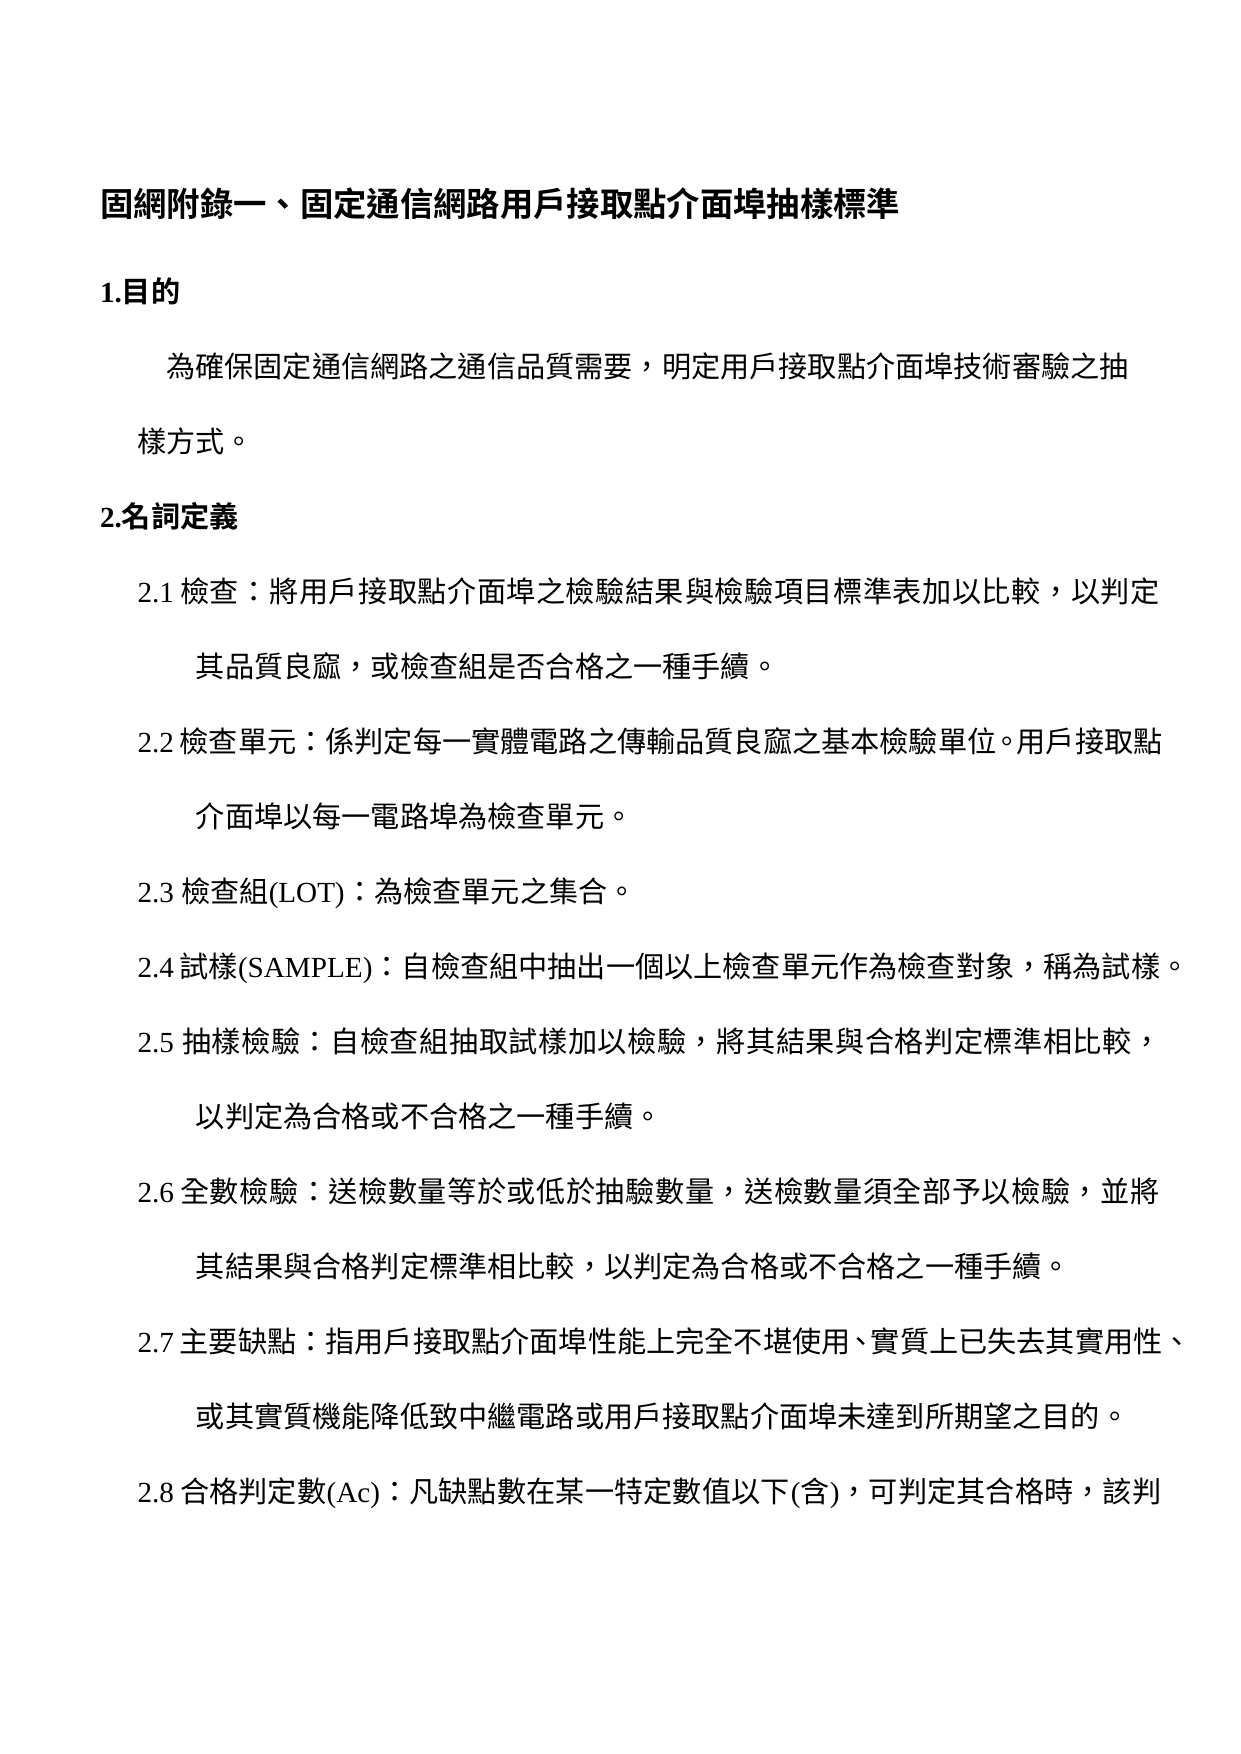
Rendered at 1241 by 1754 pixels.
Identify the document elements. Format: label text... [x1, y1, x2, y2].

text 2.1檢查：將用戶接取點介面埠之檢驗結果與檢驗項目標準表加以比較，以判定其品質良窳，或檢查組是否合格之一種手續。 [137, 552, 1162, 702]
subtitle 固網附錄一、固定通信網路用戶接取點介面埠抽樣標準 [100, 164, 1162, 239]
text 2.7主要缺點：指用戶接取點介面埠性能上完全不堪使用、實質上已失去其實用性、或其實質機能降低致中繼電路或用戶接取點介面埠未達到所期望之目的。 [137, 1302, 1162, 1452]
text 為確保固定通信網路之通信品質需要，明定用戶接取點介面埠技術審驗之抽樣方式。 [137, 327, 1137, 477]
text 2.3 檢查組(LOT)：為檢查單元之集合。 [137, 852, 1162, 927]
text 2.4試樣(SAMPLE)：自檢查組中抽出一個以上檢查單元作為檢查對象，稱為試樣。 [137, 927, 1162, 1002]
text 2.6全數檢驗：送檢數量等於或低於抽驗數量，送檢數量須全部予以檢驗，並將其結果與合格判定標準相比較，以判定為合格或不合格之一種手續。 [137, 1152, 1162, 1302]
text 2.2檢查單元：係判定每一實體電路之傳輸品質良窳之基本檢驗單位。用戶接取點介面埠以每一電路埠為檢查單元。 [137, 702, 1162, 852]
text 2.8合格判定數(Ac)：凡缺點數在某一特定數值以下(含)，可判定其合格時，該判 [137, 1452, 1162, 1527]
text 2.名詞定義 [100, 477, 1137, 552]
text 1.目的 [100, 252, 1162, 327]
text 2.5 抽樣檢驗：自檢查組抽取試樣加以檢驗，將其結果與合格判定標準相比較，以判定為合格或不合格之一種手續。 [137, 1002, 1162, 1152]
